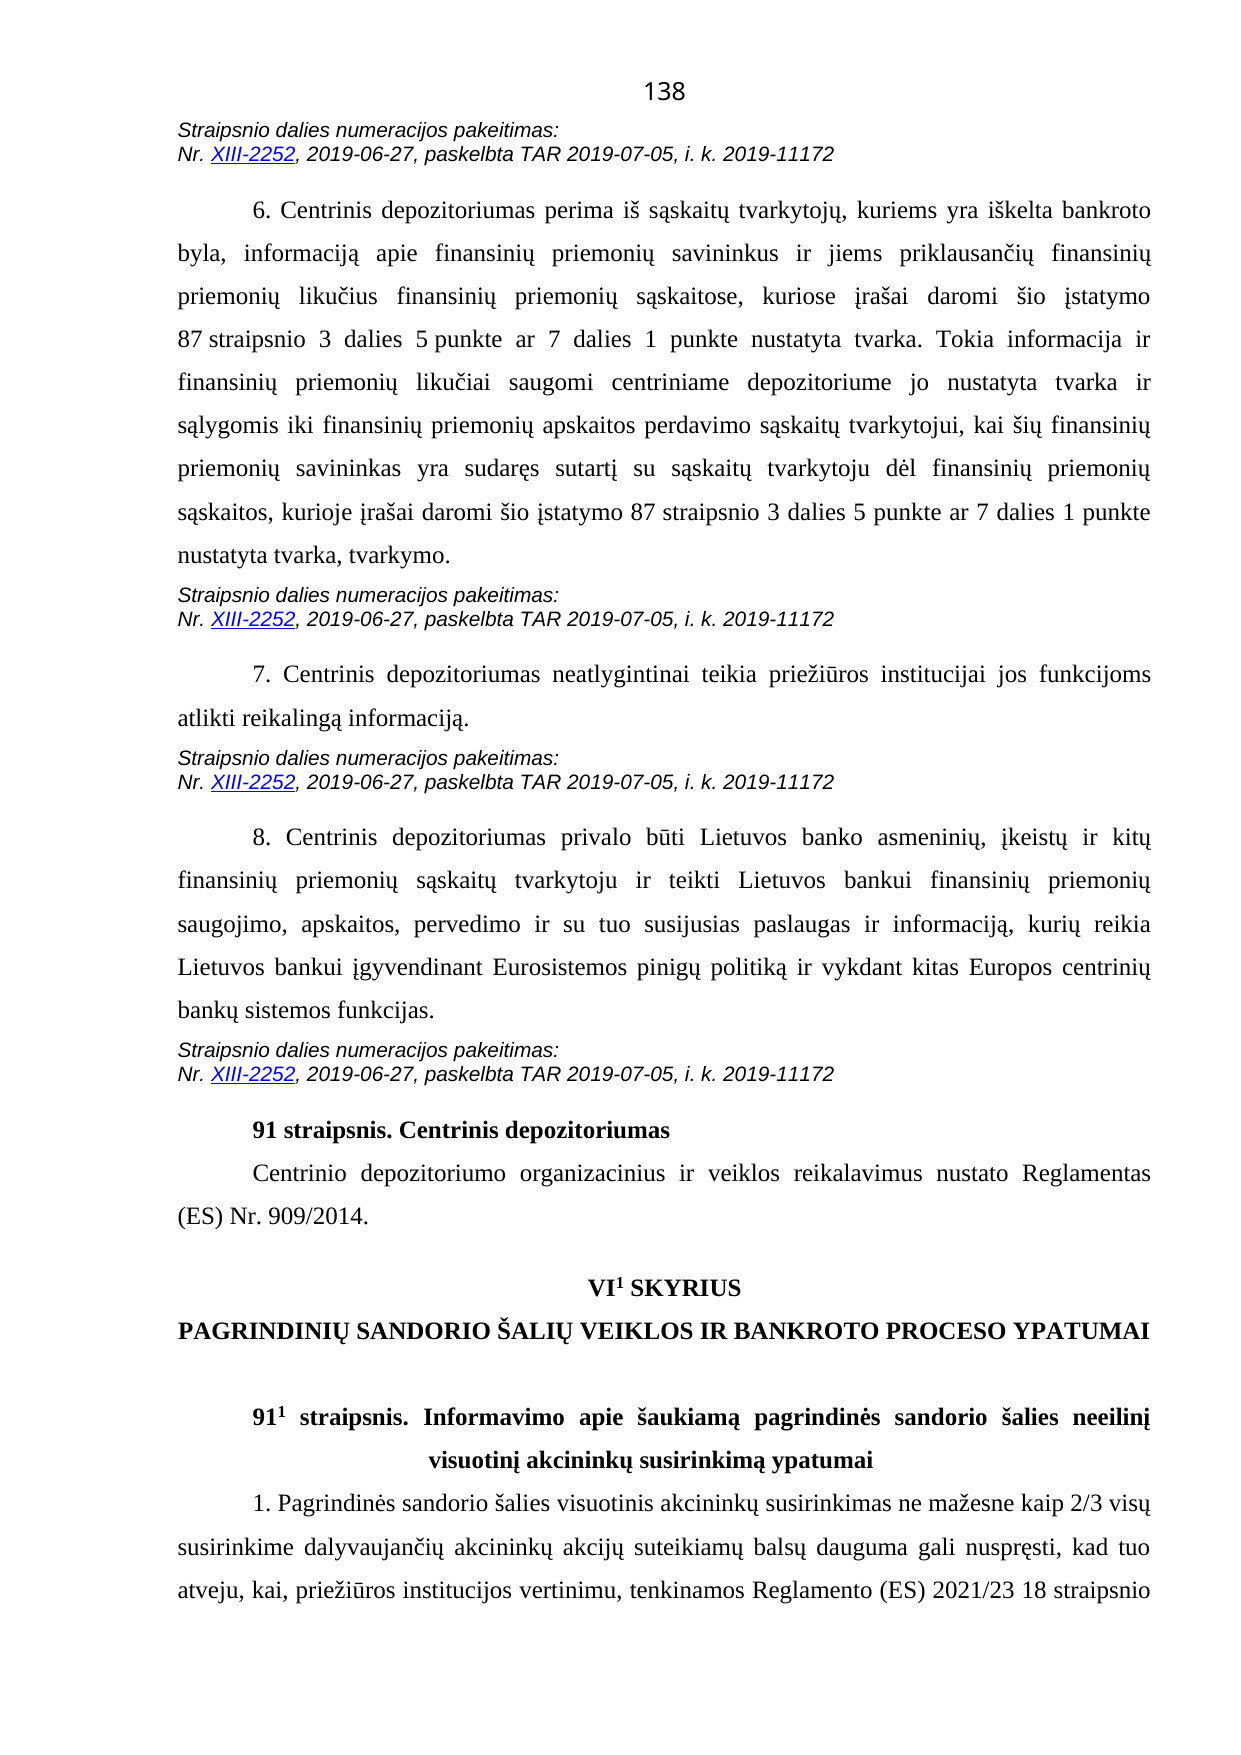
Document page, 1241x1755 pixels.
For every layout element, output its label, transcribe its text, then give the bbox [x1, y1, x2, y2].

text VI1 SKYRIUS [177, 1273, 1152, 1302]
text 911 straipsnis. Informavimo apie šaukiamą pagrindinės sandorio šalies neeilinį visuotinį akcininkų susirinkimą ypatumai [252, 1402, 1152, 1474]
text Nr. XIII-2252, 2019-06-27, paskelbta TAR 2019-07-05, i. k. 2019-11172 [177, 770, 1152, 794]
text Straipsnio dalies numeracijos pakeitimas: [177, 118, 1152, 142]
text PAGRINDINIŲ SANDORIO ŠALIŲ VEIKLOS IR BANKROTO PROCESO YPATUMAI [177, 1316, 1152, 1345]
text 6. Centrinis depozitoriumas perima iš sąskaitų tvarkytojų, kuriems yra iškelta bankroto byla, informaciją apie finansinių priemonių savininkus ir jiems priklausančių finansinių priemonių likučius finansinių priemonių sąskaitose, kuriose įrašai daromi šio įstatymo 87 straipsnio 3 dalies 5 punkte ar 7 dalies 1 punkte nustatyta tvarka. Tokia informacija ir finansinių priemonių likučiai saugomi centriniame depozitoriume jo nustatyta tvarka ir sąlygomis iki finansinių priemonių apskaitos perdavimo sąskaitų tvarkytojui, kai šių finansinių priemonių savininkas yra sudaręs sutartį su sąskaitų tvarkytoju dėl finansinių priemonių sąskaitos, kurioje įrašai daromi šio įstatymo 87 straipsnio 3 dalies 5 punkte ar 7 dalies 1 punkte nustatyta tvarka, tvarkymo. [177, 195, 1152, 568]
text 1. Pagrindinės sandorio šalies visuotinis akcininkų susirinkimas ne mažesne kaip 2/3 visų susirinkime dalyvaujančių akcininkų akcijų suteikiamų balsų dauguma gali nuspręsti, kad tuo atveju, kai, priežiūros institucijos vertinimu, tenkinamos Reglamento (ES) 2021/23 18 straipsnio [177, 1488, 1152, 1603]
text Straipsnio dalies numeracijos pakeitimas: [177, 583, 1152, 607]
text Straipsnio dalies numeracijos pakeitimas: [177, 746, 1152, 770]
text 91 straipsnis. Centrinis depozitoriumas [177, 1115, 1152, 1143]
text Nr. XIII-2252, 2019-06-27, paskelbta TAR 2019-07-05, i. k. 2019-11172 [177, 142, 1152, 166]
text Centrinio depozitoriumo organizacinius ir veiklos reikalavimus nustato Reglamentas (ES) Nr. 909/2014. [177, 1158, 1152, 1230]
text 8. Centrinis depozitoriumas privalo būti Lietuvos banko asmeninių, įkeistų ir kitų finansinių priemonių sąskaitų tvarkytoju ir teikti Lietuvos bankui finansinių priemonių saugojimo, apskaitos, pervedimo ir su tuo susijusias paslaugas ir informaciją, kurių reikia Lietuvos bankui įgyvendinant Eurosistemos pinigų politiką ir vykdant kitas Europos centrinių bankų sistemos funkcijas. [177, 822, 1152, 1024]
text 7. Centrinis depozitoriumas neatlygintinai teikia priežiūros institucijai jos funkcijoms atlikti reikalingą informaciją. [177, 659, 1152, 731]
text Straipsnio dalies numeracijos pakeitimas: [177, 1038, 1152, 1062]
text Nr. XIII-2252, 2019-06-27, paskelbta TAR 2019-07-05, i. k. 2019-11172 [177, 1062, 1152, 1086]
text Nr. XIII-2252, 2019-06-27, paskelbta TAR 2019-07-05, i. k. 2019-11172 [177, 607, 1152, 631]
